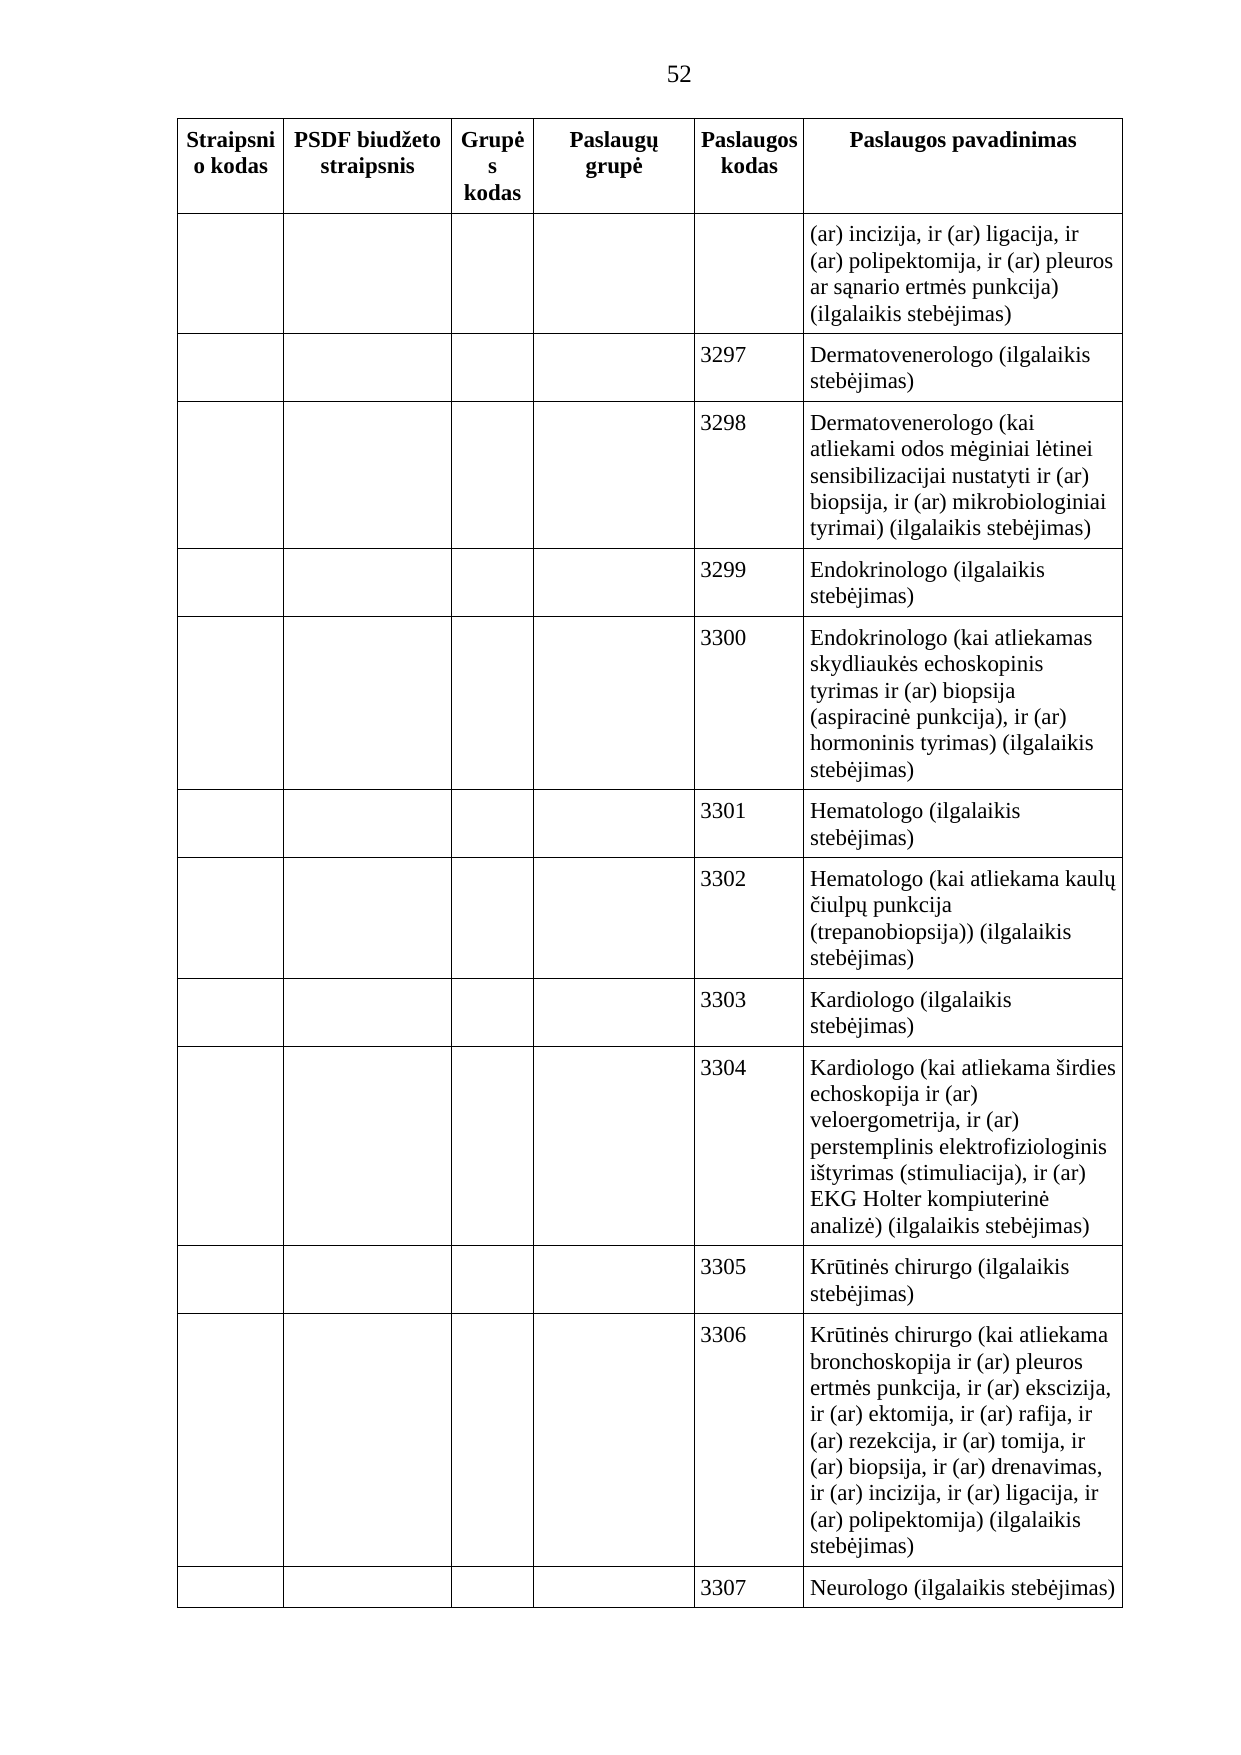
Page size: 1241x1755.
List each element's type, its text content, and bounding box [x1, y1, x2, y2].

table_header Grupės kodas [452, 119, 533, 212]
table_cell [284, 334, 451, 401]
table_cell [178, 334, 283, 401]
table_cell [534, 979, 694, 1046]
table_cell 3298 [695, 402, 803, 548]
table_cell 3305 [695, 1246, 803, 1313]
table_cell [178, 549, 283, 616]
table_cell [284, 402, 451, 548]
table_cell 3304 [695, 1047, 803, 1245]
table_cell Dermatovenerologo (kai atliekami odos mėginiai lėtinei sensibilizacijai nustatyti ir (ar) biopsija, ir (ar) mikrobiologiniai tyrimai) (ilgalaikis stebėjimas) [804, 402, 1122, 548]
table_cell Hematologo (ilgalaikis stebėjimas) [804, 790, 1122, 857]
table_cell [452, 790, 533, 857]
table_cell [452, 1314, 533, 1566]
table_cell [284, 617, 451, 789]
table_cell Kardiologo (kai atliekama širdies echoskopija ir (ar) veloergometrija, ir (ar) perstemplinis elektrofiziologinis ištyrimas (stimuliacija), ir (ar) EKG Holter kompiuterinė analizė) (ilgalaikis stebėjimas) [804, 1047, 1122, 1245]
table_cell Dermatovenerologo (ilgalaikis stebėjimas) [804, 334, 1122, 401]
table_cell [284, 214, 451, 333]
table_cell [178, 617, 283, 789]
table_cell [178, 1047, 283, 1245]
table_header Straipsnio kodas [178, 119, 283, 212]
table_cell [452, 1567, 533, 1607]
table_cell [284, 549, 451, 616]
table_cell Neurologo (ilgalaikis stebėjimas) [804, 1567, 1122, 1607]
table_cell [534, 1246, 694, 1313]
table_cell 3307 [695, 1567, 803, 1607]
table_cell [284, 979, 451, 1046]
table_cell [452, 1246, 533, 1313]
table_cell [284, 1047, 451, 1245]
table_cell [534, 1314, 694, 1566]
table_cell [284, 790, 451, 857]
table_cell [452, 858, 533, 978]
table_cell Kardiologo (ilgalaikis stebėjimas) [804, 979, 1122, 1046]
table_cell [452, 617, 533, 789]
table_cell [284, 1246, 451, 1313]
table_cell [178, 1246, 283, 1313]
table_cell Hematologo (kai atliekama kaulų čiulpų punkcija (trepanobiopsija)) (ilgalaikis stebėjimas) [804, 858, 1122, 978]
table_cell [178, 790, 283, 857]
table_header Paslaugos kodas [695, 119, 803, 212]
table_header Paslaugos pavadinimas [804, 119, 1122, 212]
table_cell Krūtinės chirurgo (kai atliekama bronchoskopija ir (ar) pleuros ertmės punkcija, ir (ar) ekscizija, ir (ar) ektomija, ir (ar) rafija, ir (ar) rezekcija, ir (ar) tomija, ir (ar) biopsija, ir (ar) drenavimas, ir (ar) incizija, ir (ar) ligacija, ir (ar) polipektomija) (ilgalaikis stebėjimas) [804, 1314, 1122, 1566]
table_cell [534, 858, 694, 978]
table_cell 3302 [695, 858, 803, 978]
table_cell [534, 549, 694, 616]
table_cell [534, 214, 694, 333]
table_cell Endokrinologo (ilgalaikis stebėjimas) [804, 549, 1122, 616]
table_cell [178, 979, 283, 1046]
table_cell [534, 790, 694, 857]
table_cell [284, 858, 451, 978]
table_cell [534, 334, 694, 401]
table_cell [452, 334, 533, 401]
table_cell [534, 402, 694, 548]
table_cell [284, 1567, 451, 1607]
table_cell (ar) incizija, ir (ar) ligacija, ir (ar) polipektomija, ir (ar) pleuros ar sąnario ertmės punkcija) (ilgalaikis stebėjimas) [804, 214, 1122, 333]
table_cell [452, 979, 533, 1046]
table_cell [178, 402, 283, 548]
table_header Paslaugų grupė [534, 119, 694, 212]
table_cell 3300 [695, 617, 803, 789]
table_cell 3306 [695, 1314, 803, 1566]
table_cell [695, 214, 803, 333]
table_cell [178, 214, 283, 333]
table_cell [452, 549, 533, 616]
table_cell [452, 402, 533, 548]
table_cell Krūtinės chirurgo (ilgalaikis stebėjimas) [804, 1246, 1122, 1313]
table_header PSDF biudžeto straipsnis [284, 119, 451, 212]
table_cell [452, 1047, 533, 1245]
table_cell [534, 1567, 694, 1607]
table_cell Endokrinologo (kai atliekamas skydliaukės echoskopinis tyrimas ir (ar) biopsija (aspiracinė punkcija), ir (ar) hormoninis tyrimas) (ilgalaikis stebėjimas) [804, 617, 1122, 789]
table_cell [178, 1567, 283, 1607]
table_cell [284, 1314, 451, 1566]
table_cell 3299 [695, 549, 803, 616]
table_cell 3303 [695, 979, 803, 1046]
table_cell [534, 617, 694, 789]
table_cell [534, 1047, 694, 1245]
table_cell 3301 [695, 790, 803, 857]
table_cell [178, 858, 283, 978]
table_cell [452, 214, 533, 333]
table_cell [178, 1314, 283, 1566]
table_cell 3297 [695, 334, 803, 401]
